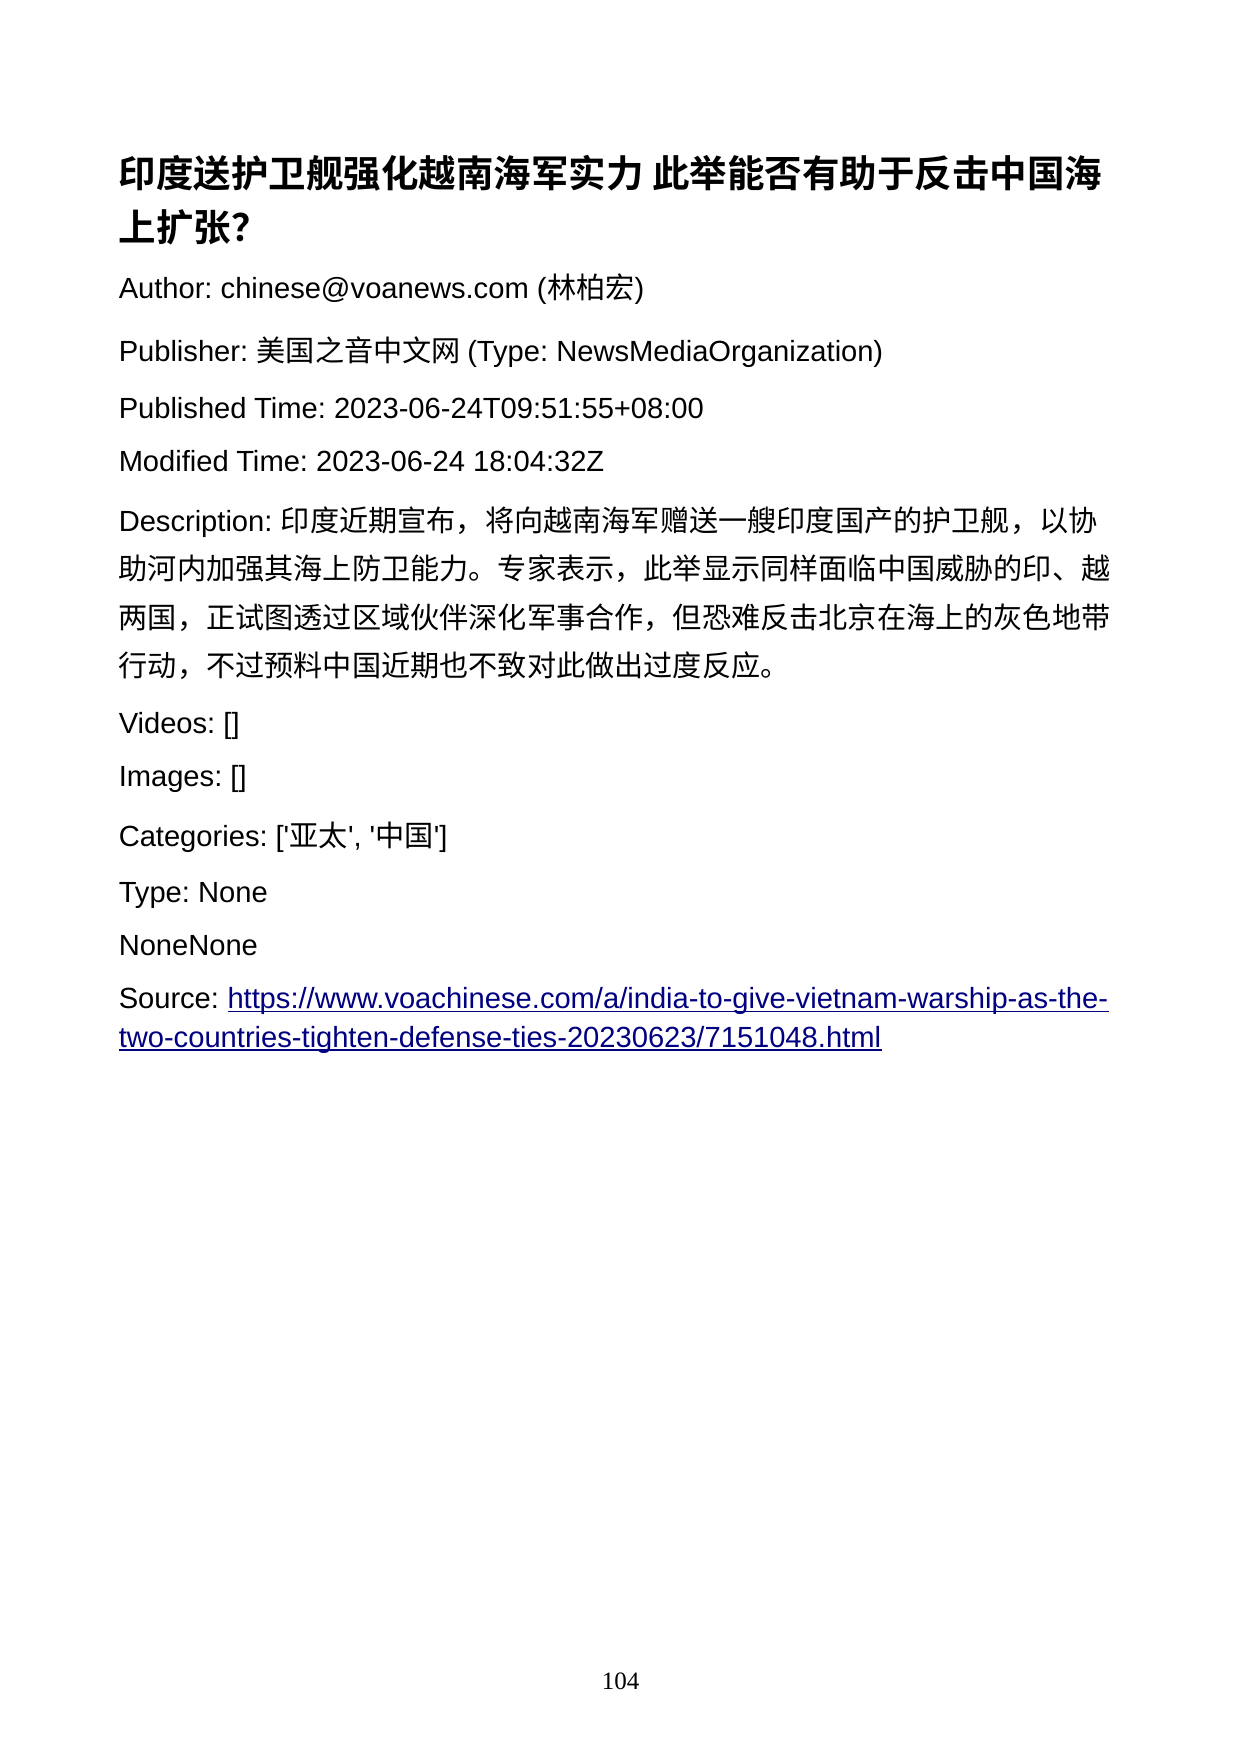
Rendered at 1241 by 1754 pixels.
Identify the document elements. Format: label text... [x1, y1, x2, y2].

text Description: 印度近期宣布，将向越南海军赠送一艘印度国产的护卫舰，以协助河内加强其海上防卫能力。专家表示，此举显示同样面临中国威胁的印、越两国，正试图透过区域伙伴深化军事合作，但恐难反击北京在海上的灰色地带行动，不过预料中国近期也不致对此做出过度反应。 [118, 497, 1122, 685]
text Source: https://www.voachinese.com/a/india-to-give-vietnam-warship-as-the-two-countries-tighten-defense-ties-20230623/7151048.html [118, 981, 1122, 1053]
text Categories: ['亚太', '中国'] [118, 812, 1122, 854]
subtitle 印度送护卫舰强化越南海军实力 此举能否有助于反击中国海上扩张？ [118, 143, 1122, 252]
text Published Time: 2023-06-24T09:51:55+08:00 [118, 391, 1122, 424]
text Type: None [118, 875, 1122, 909]
text Videos: [] [118, 706, 1122, 739]
text Publisher: 美国之音中文网 (Type: NewsMediaOrganization) [118, 328, 1122, 370]
text NoneNone [118, 928, 1122, 962]
text Images: [] [118, 759, 1122, 792]
text Author: chinese@voanews.com (林柏宏) [118, 264, 1122, 307]
text Modified Time: 2023-06-24 18:04:32Z [118, 444, 1122, 477]
